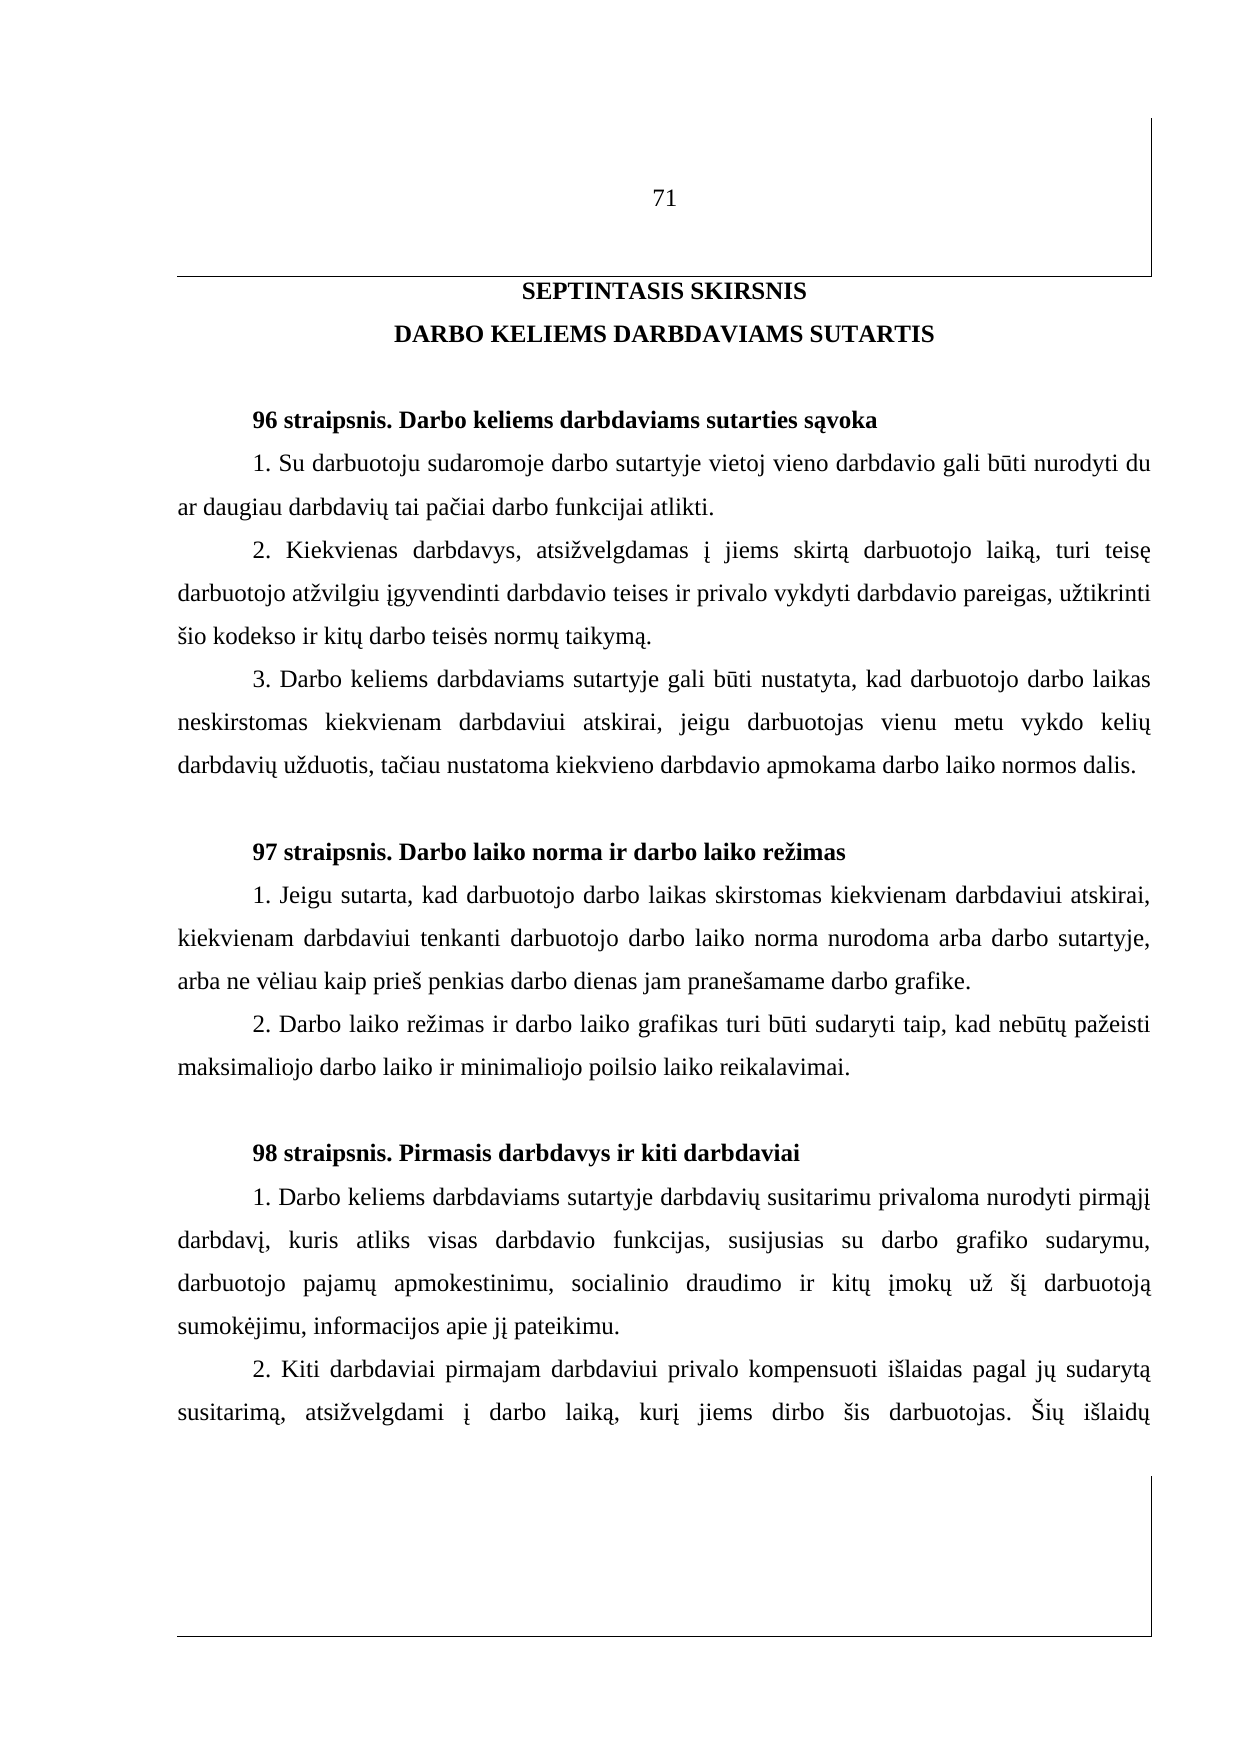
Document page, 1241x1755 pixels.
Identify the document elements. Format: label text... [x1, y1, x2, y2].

text 2. Kiekvienas darbdavys, atsižvelgdamas į jiems skirtą darbuotojo laiką, turi teisę darbuotojo atžvilgiu įgyvendinti darbdavio teises ir privalo vykdyti darbdavio pareigas, užtikrinti šio kodekso ir kitų darbo teisės normų taikymą. [177, 535, 1152, 650]
text SEPTINTASIS SKIRSNIS [177, 276, 1152, 305]
subtitle 96 straipsnis. Darbo keliems darbdaviams sutarties sąvoka [177, 405, 1152, 434]
text 2. Kiti darbdaviai pirmajam darbdaviui privalo kompensuoti išlaidas pagal jų sudarytą susitarimą, atsižvelgdami į darbo laiką, kurį jiems dirbo šis darbuotojas. Šių išlaidų [177, 1354, 1152, 1426]
text 1. Su darbuotoju sudaromoje darbo sutartyje vietoj vieno darbdavio gali būti nurodyti du ar daugiau darbdavių tai pačiai darbo funkcijai atlikti. [177, 448, 1152, 520]
text 2. Darbo laiko režimas ir darbo laiko grafikas turi būti sudaryti taip, kad nebūtų pažeisti maksimaliojo darbo laiko ir minimaliojo poilsio laiko reikalavimai. [177, 1009, 1152, 1081]
text DARBO KELIEMS DARBDAVIAMS SUTARTIS [177, 319, 1152, 348]
text 3. Darbo keliems darbdaviams sutartyje gali būti nustatyta, kad darbuotojo darbo laikas neskirstomas kiekvienam darbdaviui atskirai, jeigu darbuotojas vienu metu vykdo kelių darbdavių užduotis, tačiau nustatoma kiekvieno darbdavio apmokama darbo laiko normos dalis. [177, 664, 1152, 779]
subtitle 97 straipsnis. Darbo laiko norma ir darbo laiko režimas [177, 837, 1152, 865]
text 1. Jeigu sutarta, kad darbuotojo darbo laikas skirstomas kiekvienam darbdaviui atskirai, kiekvienam darbdaviui tenkanti darbuotojo darbo laiko norma nurodoma arba darbo sutartyje, arba ne vėliau kaip prieš penkias darbo dienas jam pranešamame darbo grafike. [177, 880, 1152, 995]
text 1. Darbo keliems darbdaviams sutartyje darbdavių susitarimu privaloma nurodyti pirmąjį darbdavį, kuris atliks visas darbdavio funkcijas, susijusias su darbo grafiko sudarymu, darbuotojo pajamų apmokestinimu, socialinio draudimo ir kitų įmokų už šį darbuotoją sumokėjimu, informacijos apie jį pateikimu. [177, 1182, 1152, 1340]
subtitle 98 straipsnis. Pirmasis darbdavys ir kiti darbdaviai [177, 1138, 1152, 1167]
